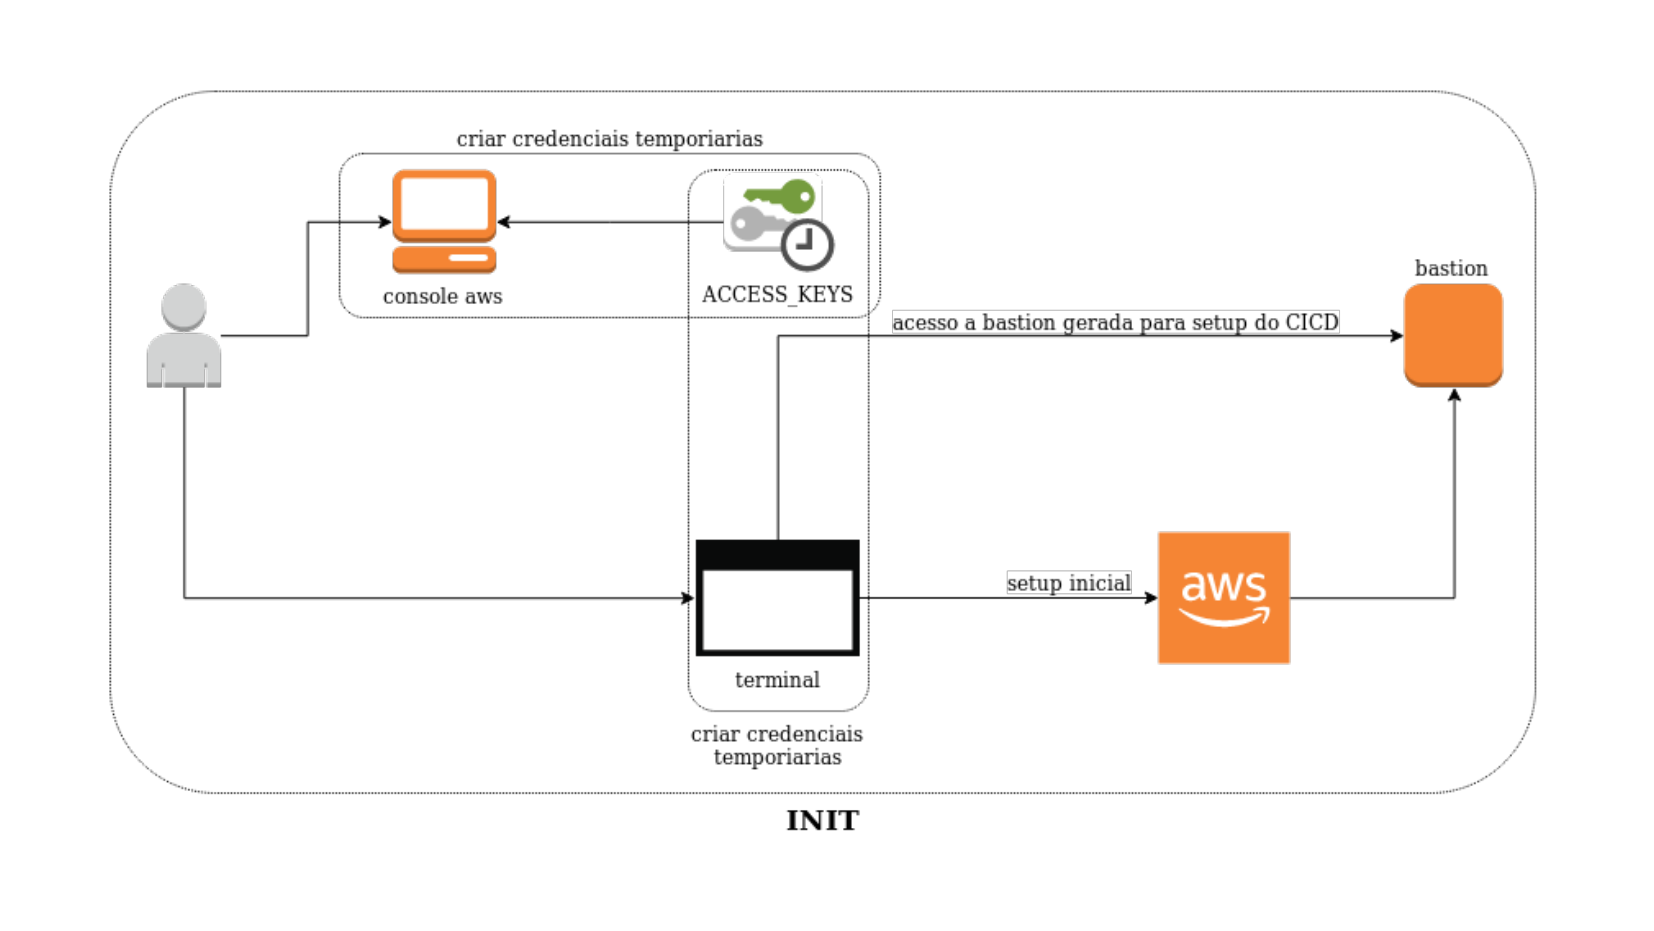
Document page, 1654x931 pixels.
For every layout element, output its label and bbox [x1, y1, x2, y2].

picture [77, 58, 1571, 869]
